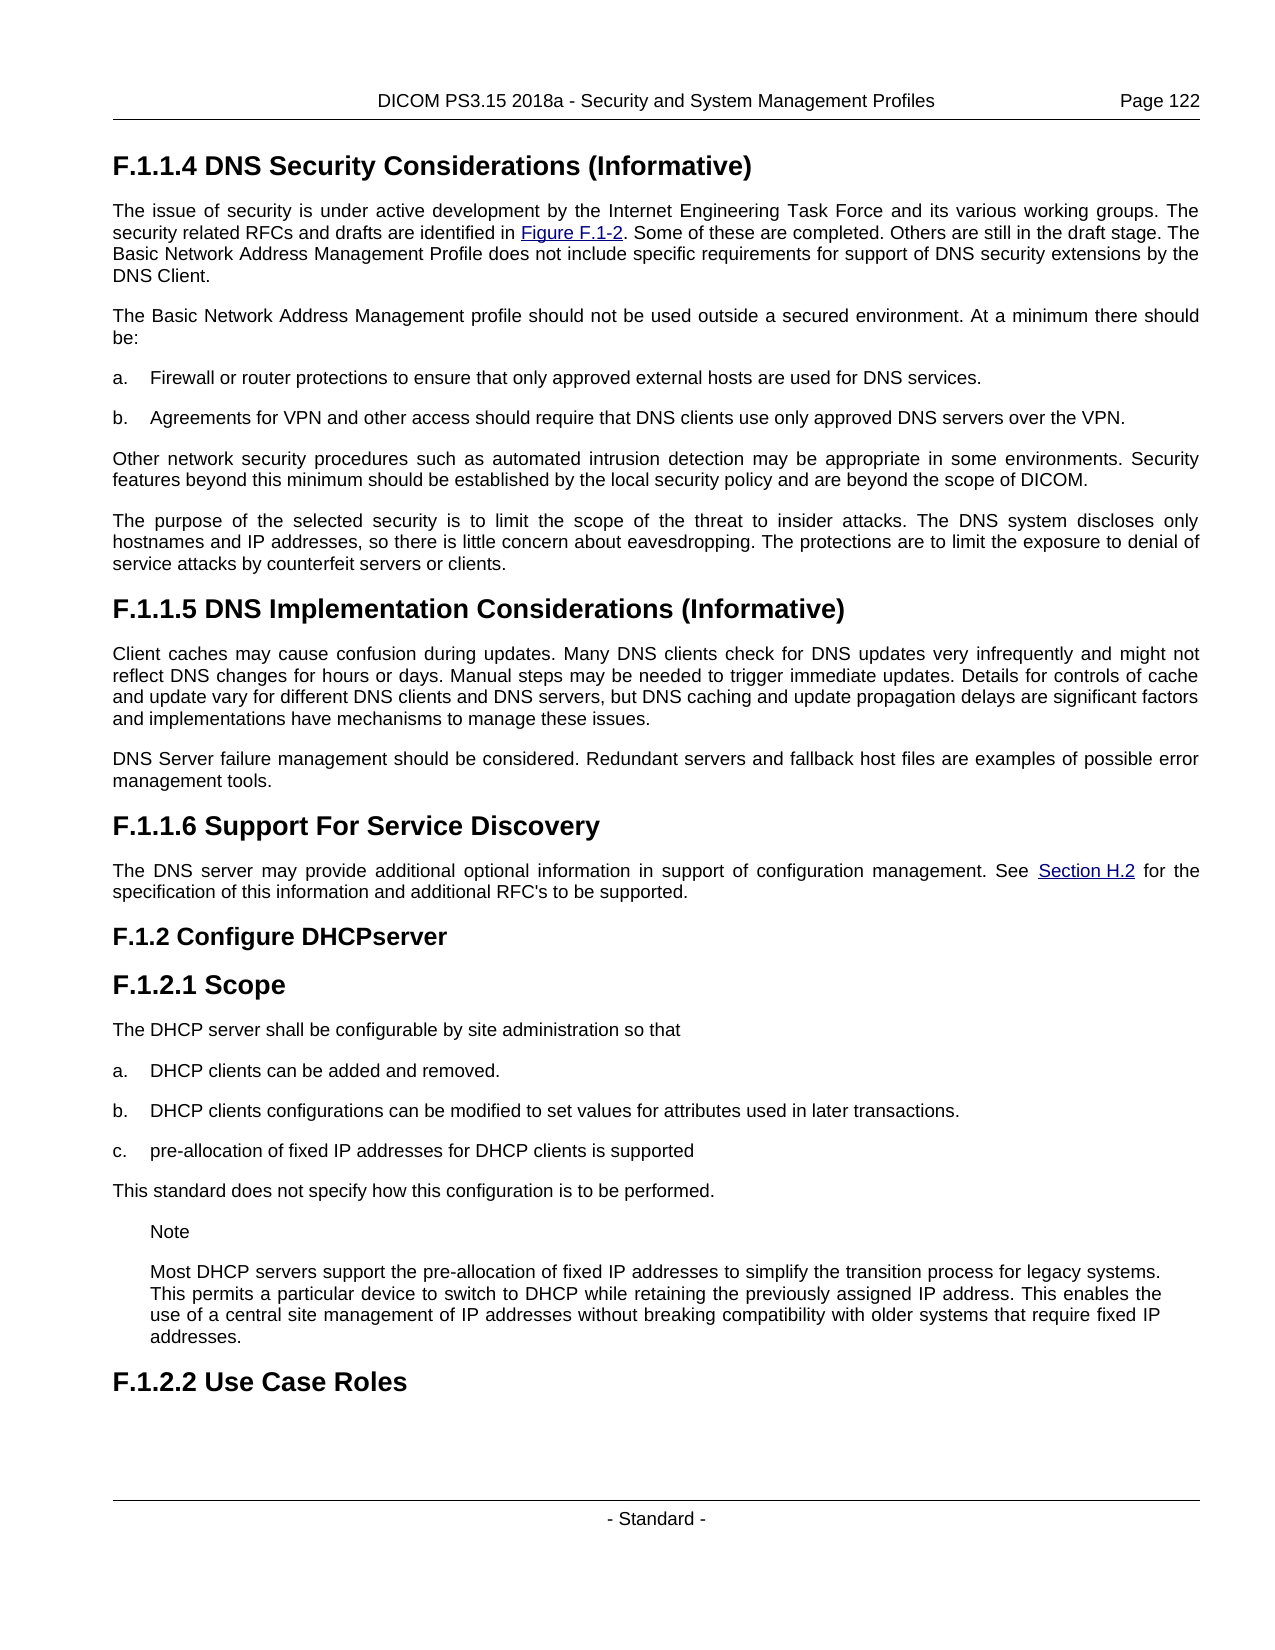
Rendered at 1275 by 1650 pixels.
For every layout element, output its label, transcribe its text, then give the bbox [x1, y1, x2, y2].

text Most DHCP servers support the pre-allocation of fixed IP addresses to simplify the transition process for legacy systems. This permits a particular device to switch to DHCP while retaining the previously assigned IP address. This enables the use of a central site management of IP addresses without breaking compatibility with older systems that require fixed IP addresses. [150, 1261, 1162, 1347]
text The purpose of the selected security is to limit the scope of the threat to insider attacks. The DNS system discloses only hostnames and IP addresses, so there is little concern about eavesdropping. The protections are to limit the exposure to denial of service attacks by counterfeit servers or clients. [112, 509, 1200, 574]
text Other network security procedures such as automated intrusion detection may be appropriate in some environments. Security features beyond this minimum should be established by the local security policy and are beyond the scope of DICOM. [112, 447, 1200, 491]
text Client caches may cause confusion during updates. Many DNS clients check for DNS updates very infrequently and might not reflect DNS changes for hours or days. Manual steps may be needed to trigger immediate updates. Details for controls of cache and update vary for different DNS clients and DNS servers, but DNS caching and update propagation delays are significant factors and implementations have mechanisms to manage these issues. [112, 643, 1200, 729]
text F.1.2 Configure DHCPserver [112, 922, 1200, 950]
text The issue of security is under active development by the Internet Engineering Task Force and its various working groups. The security related RFCs and drafts are identified in Figure F.1-2. Some of these are completed. Others are still in the draft stage. The Basic Network Address Management Profile does not include specific requirements for support of DNS security extensions by the DNS Client. [112, 200, 1200, 286]
text Note [150, 1221, 1162, 1242]
text DNS Server failure management should be considered. Redundant servers and fallback host files are examples of possible error management tools. [112, 748, 1200, 791]
text The Basic Network Address Management profile should not be used outside a secured environment. At a minimum there should be: [112, 305, 1200, 348]
list DHCP clients configurations can be modified to set values for attributes used in later transactions. [112, 1100, 1200, 1121]
text F.1.2.2 Use Case Roles [112, 1366, 1200, 1397]
text The DHCP server shall be configurable by site administration so that [112, 1019, 1200, 1041]
list Agreements for VPN and other access should require that DNS clients use only approved DNS servers over the VPN. [112, 407, 1200, 429]
text F.1.1.5 DNS Implementation Considerations (Informative) [112, 593, 1200, 624]
text F.1.2.1 Scope [112, 969, 1200, 1000]
text The DNS server may provide additional optional information in support of configuration management. See Section H.2 for the specification of this information and additional RFC's to be supported. [112, 860, 1200, 903]
text F.1.1.6 Support For Service Discovery [112, 810, 1200, 841]
list pre-allocation of fixed IP addresses for DHCP clients is supported [112, 1140, 1200, 1162]
list DHCP clients can be added and removed. [112, 1059, 1200, 1081]
list Firewall or router protections to ensure that only approved external hosts are used for DNS services. [112, 367, 1200, 388]
text This standard does not specify how this configuration is to be performed. [112, 1180, 1200, 1202]
text F.1.1.4 DNS Security Considerations (Informative) [112, 150, 1200, 181]
